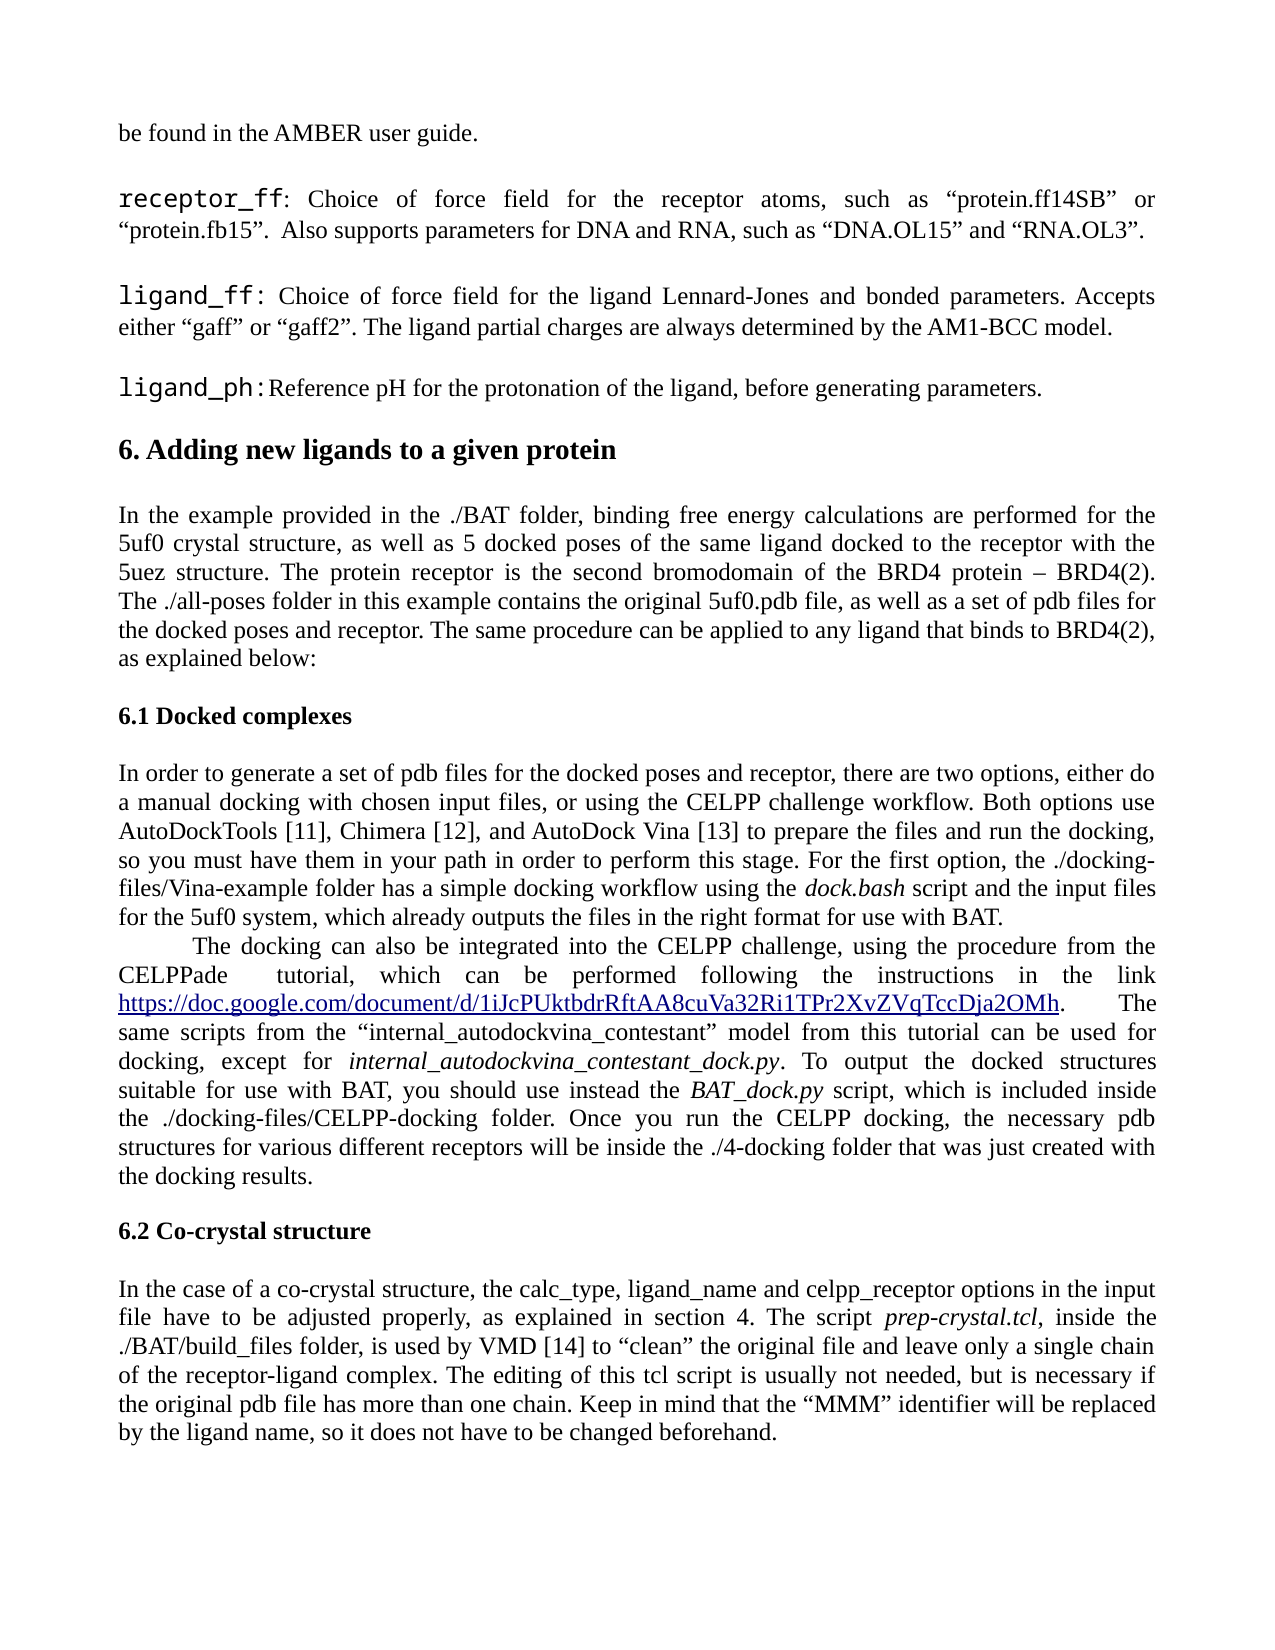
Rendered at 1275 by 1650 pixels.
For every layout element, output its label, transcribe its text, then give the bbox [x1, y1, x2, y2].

text 6.1 Docked complexes [118, 701, 1157, 730]
text The docking can also be integrated into the CELPP challenge, using the procedure from the CELPPade tutorial, which can be performed following the instructions in the link https://doc.google.com/document/d/1iJcPUktbdrRftAA8cuVa32Ri1TPr2XvZVqTccDja2OMh. The same scripts from the “internal_autodockvina_contestant” model from this tutorial can be used for docking, except for internal_autodockvina_contestant_dock.py. To output the docked structures suitable for use with BAT, you should use instead the BAT_dock.py script, which is included inside the ./docking-files/CELPP-docking folder. Once you run the CELPP docking, the necessary pdb structures for various different receptors will be inside the ./4-docking folder that was just created with the docking results. [118, 931, 1157, 1190]
text ligand_ph:Reference pH for the protonation of the ligand, before generating parameters. [118, 369, 1157, 403]
text be found in the AMBER user guide. [118, 118, 1157, 147]
text In the case of a co-crystal structure, the calc_type, ligand_name and celpp_receptor options in the input file have to be adjusted properly, as explained in section 4. The script prep-crystal.tcl, inside the ./BAT/build_files folder, is used by VMD [14] to “clean” the original file and leave only a single chain of the receptor-ligand complex. The editing of this tcl script is usually not needed, but is necessary if the original pdb file has more than one chain. Keep in mind that the “MMM” identifier will be replaced by the ligand name, so it does not have to be changed beforehand. [118, 1274, 1157, 1446]
text 6. Adding new ligands to a given protein [118, 432, 1157, 466]
text ligand_ff: Choice of force field for the ligand Lennard-Jones and bonded parameters. Accepts either “gaff” or “gaff2”. The ligand partial charges are always determined by the AM1-BCC model. [118, 278, 1157, 341]
text In the example provided in the ./BAT folder, binding free energy calculations are performed for the 5uf0 crystal structure, as well as 5 docked poses of the same ligand docked to the receptor with the 5uez structure. The protein receptor is the second bromodomain of the BRD4 protein – BRD4(2). The ./all-poses folder in this example contains the original 5uf0.pdb file, as well as a set of pdb files for the docked poses and receptor. The same procedure can be applied to any ligand that binds to BRD4(2), as explained below: [118, 500, 1157, 672]
text In order to generate a set of pdb files for the docked poses and receptor, there are two options, either do a manual docking with chosen input files, or using the CELPP challenge workflow. Both options use AutoDockTools [11], Chimera [12], and AutoDock Vina [13] to prepare the files and run the docking, so you must have them in your path in order to perform this stage. For the first option, the ./docking-files/Vina-example folder has a simple docking workflow using the dock.bash script and the input files for the 5uf0 system, which already outputs the files in the right format for use with BAT. [118, 758, 1157, 931]
text receptor_ff: Choice of force field for the receptor atoms, such as “protein.ff14SB” or “protein.fb15”. Also supports parameters for DNA and RNA, such as “DNA.OL15” and “RNA.OL3”. [118, 181, 1157, 244]
text 6.2 Co-crystal structure [118, 1216, 1157, 1245]
